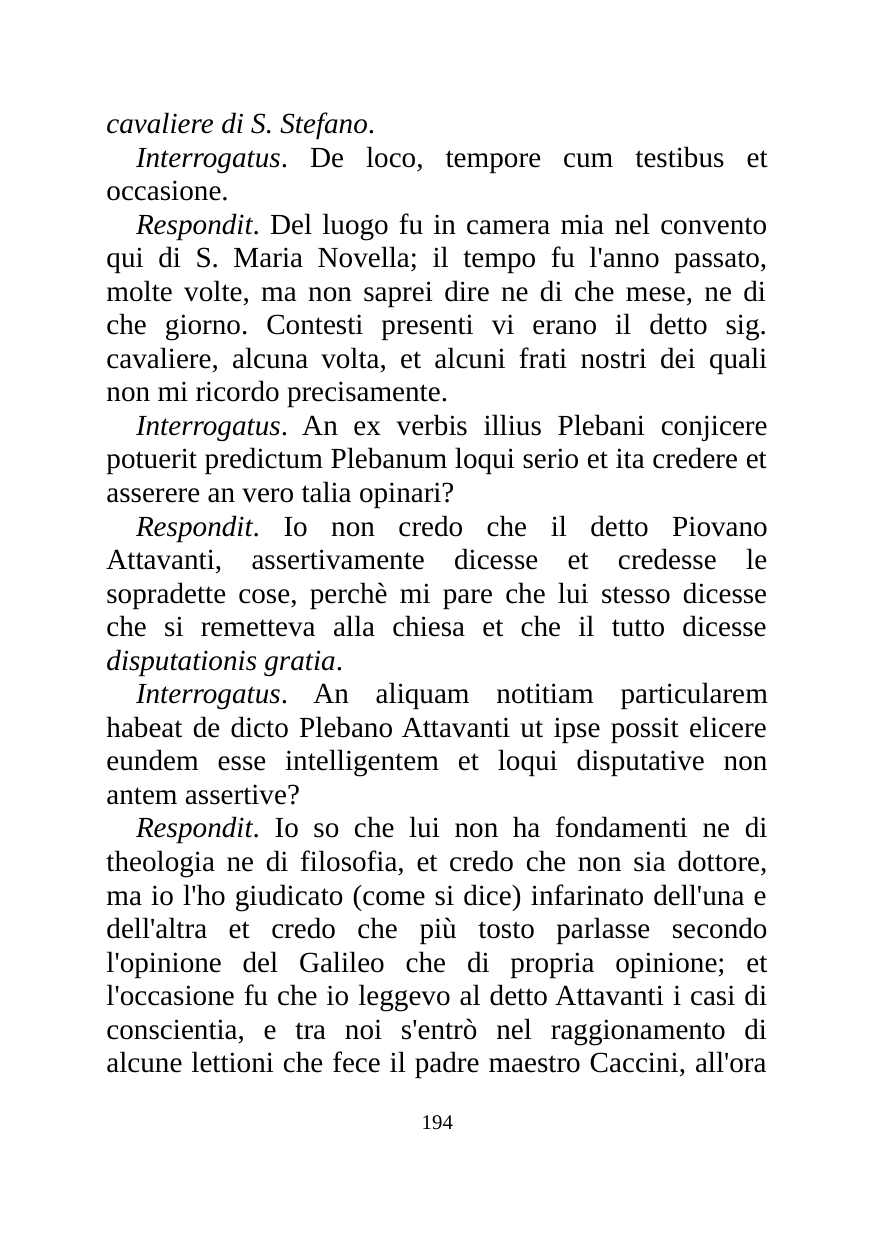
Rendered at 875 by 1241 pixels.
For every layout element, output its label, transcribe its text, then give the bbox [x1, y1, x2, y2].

text Respondit. Del luogo fu in camera mia nel convento qui di S. Maria Novella; il tempo fu l'anno passato, molte volte, ma non saprei dire ne di che mese, ne di che giorno. Contesti presenti vi erano il detto sig. cavaliere, alcuna volta, et alcuni frati nostri dei quali non mi ricordo precisamente. [106, 207, 768, 408]
text cavaliere di S. Stefano. [106, 106, 768, 140]
text Interrogatus. An aliquam notitiam particularem habeat de dicto Plebano Attavanti ut ipse possit elicere eundem esse intelligentem et loqui disputative non antem assertive? [106, 676, 768, 811]
text Respondit. Io so che lui non ha fondamenti ne di theologia ne di filosofia, et credo che non sia dottore, ma io l'ho giudicato (come si dice) infarinato dell'una e dell'altra et credo che più tosto parlasse secondo l'opinione del Galileo che di propria opinione; et l'occasione fu che io leggevo al detto Attavanti i casi di conscientia, e tra noi s'entrò nel raggionamento di alcune lettioni che fece il padre maestro Caccini, all'ora [106, 811, 768, 1079]
text Interrogatus. An ex verbis illius Plebani conjicere potuerit predictum Plebanum loqui serio et ita credere et asserere an vero talia opinari? [106, 408, 768, 509]
text Interrogatus. De loco, tempore cum testibus et occasione. [106, 140, 768, 207]
text Respondit. Io non credo che il detto Piovano Attavanti, assertivamente dicesse et credesse le sopradette cose, perchè mi pare che lui stesso dicesse che si remetteva alla chiesa et che il tutto dicesse disputationis gratia. [106, 509, 768, 676]
